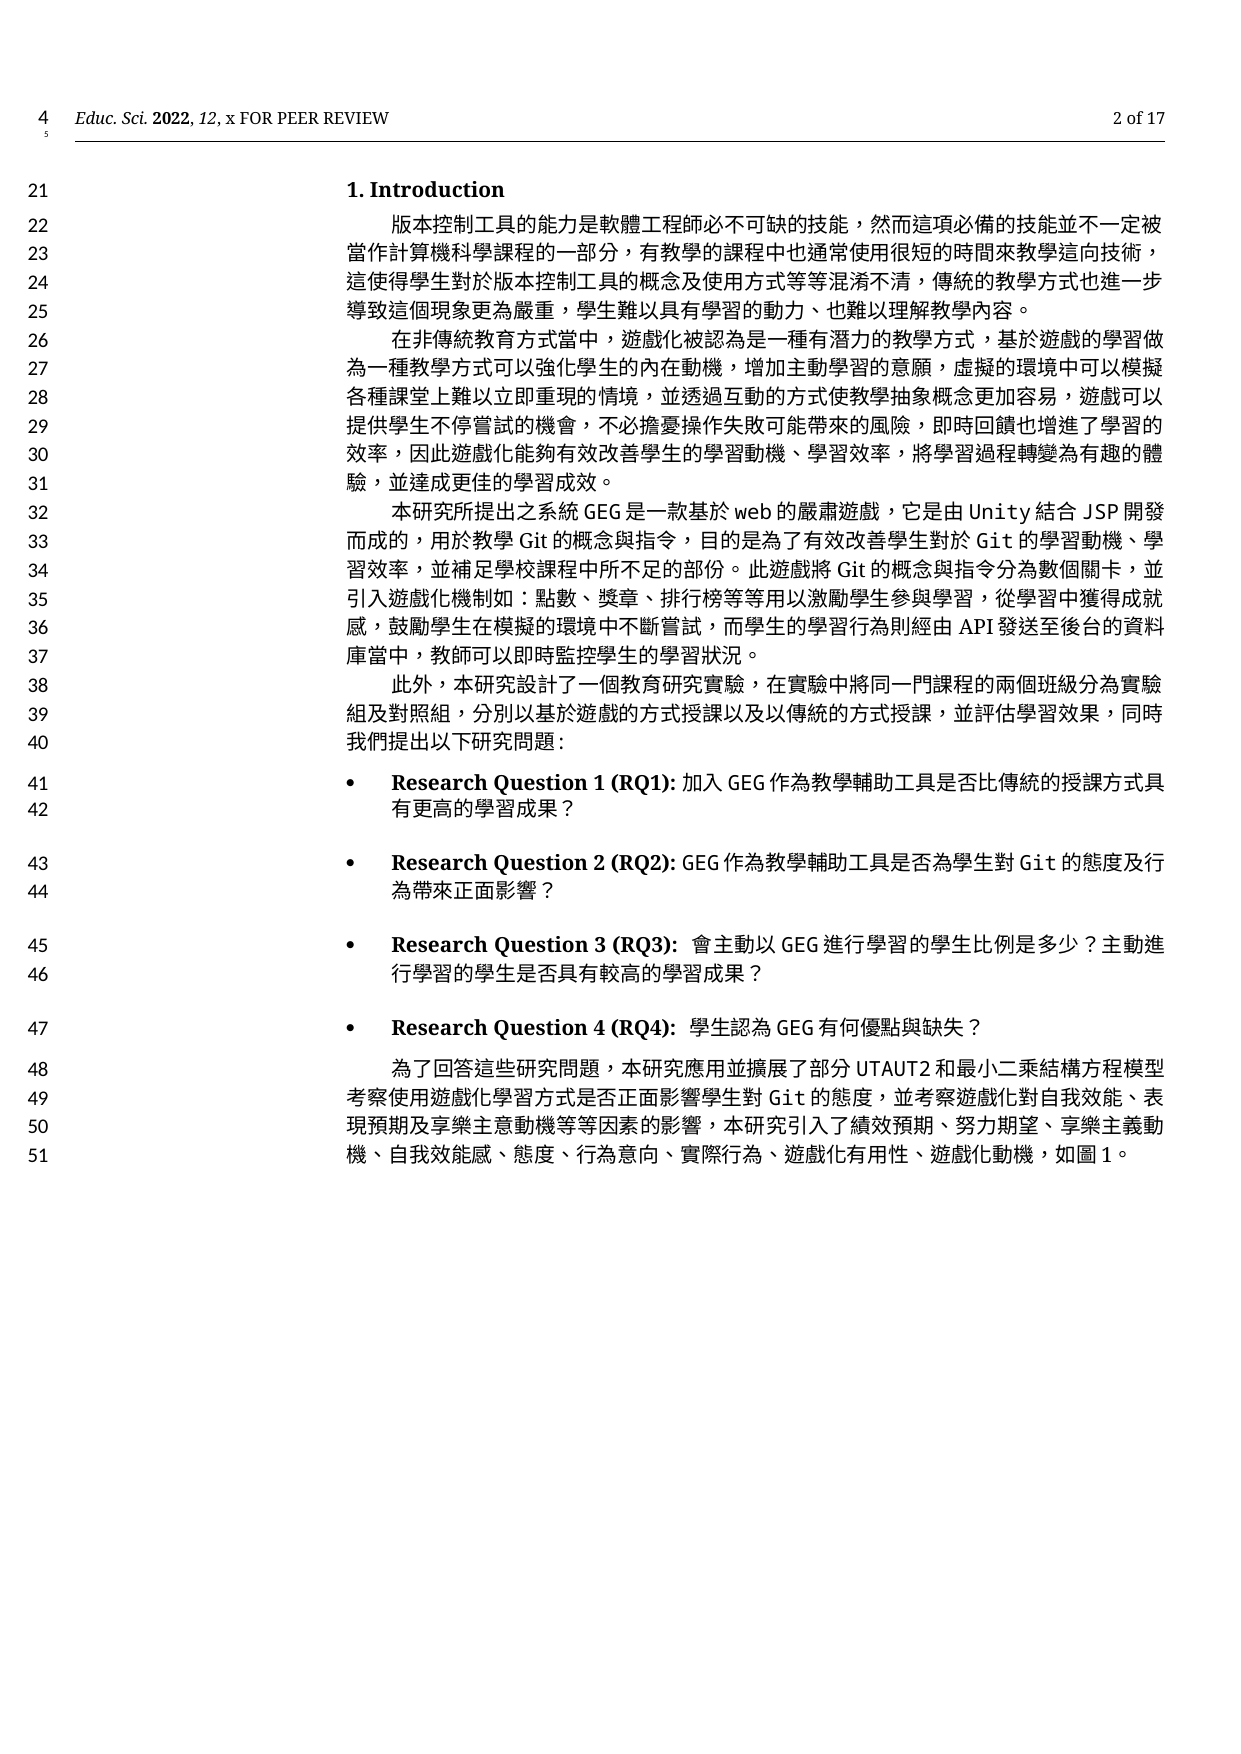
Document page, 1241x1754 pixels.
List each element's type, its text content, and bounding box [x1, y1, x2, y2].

list Research Question 4 (RQ4): 學生認為GEG有何優點與缺失？ [347, 1012, 1165, 1041]
subtitle 1. Introduction [347, 176, 1165, 203]
text 在非傳統教育方式當中，遊戲化被認為是一種有潛力的教學方式，基於遊戲的學習做為一種教學方式可以強化學生的內在動機，增加主動學習的意願，虛擬的環境中可以模擬各種課堂上難以立即重現的情境，並透過互動的方式使教學抽象概念更加容易，遊戲可以提供學生不停嘗試的機會，不必擔憂操作失敗可能帶來的風險，即時回饋也增進了學習的效率，因此遊戲化能夠有效改善學生的學習動機、學習效率，將學習過程轉變為有趣的體驗，並達成更佳的學習成效。 [347, 324, 1165, 497]
text 本研究所提出之系統GEG是一款基於web的嚴肅遊戲，它是由Unity結合JSP開發而成的，用於教學Git的概念與指令，目的是為了有效改善學生對於Git的學習動機、學習效率，並補足學校課程中所不足的部份。此遊戲將Git的概念與指令分為數個關卡，並引入遊戲化機制如：點數、獎章、排行榜等等用以激勵學生參與學習，從學習中獲得成就感，鼓勵學生在模擬的環境中不斷嘗試，而學生的學習行為則經由API發送至後台的資料庫當中，教師可以即時監控學生的學習狀況。 [347, 497, 1165, 669]
list Research Question 2 (RQ2): GEG作為教學輔助工具是否為學生對Git的態度及行為帶來正面影響？ [347, 847, 1165, 905]
list Research Question 3 (RQ3): 會主動以GEG進行學習的學生比例是多少？主動進行學習的學生是否具有較高的學習成果？ [347, 930, 1165, 987]
text 版本控制工具的能力是軟體工程師必不可缺的技能，然而這項必備的技能並不一定被當作計算機科學課程的一部分，有教學的課程中也通常使用很短的時間來教學這向技術，這使得學生對於版本控制工具的概念及使用方式等等混淆不清，傳統的教學方式也進一步導致這個現象更為嚴重，學生難以具有學習的動力、也難以理解教學內容。 [347, 209, 1165, 324]
text 此外，本研究設計了一個教育研究實驗，在實驗中將同一門課程的兩個班級分為實驗組及對照組，分別以基於遊戲的方式授課以及以傳統的方式授課，並評估學習效果，同時我們提出以下研究問題: [347, 669, 1165, 756]
list Research Question 1 (RQ1): 加入GEG作為教學輔助工具是否比傳統的授課方式具有更高的學習成果？ [347, 768, 1165, 822]
text 為了回答這些研究問題，本研究應用並擴展了部分UTAUT2和最小二乘結構方程模型，考察使用遊戲化學習方式是否正面影響學生對Git的態度，並考察遊戲化對自我效能、表現預期及享樂主意動機等等因素的影響，本研究引入了績效預期、努力期望、享樂主義動機、自我效能感、態度、行為意向、實際行為、遊戲化有用性、遊戲化動機，如圖1。 [347, 1054, 1165, 1169]
